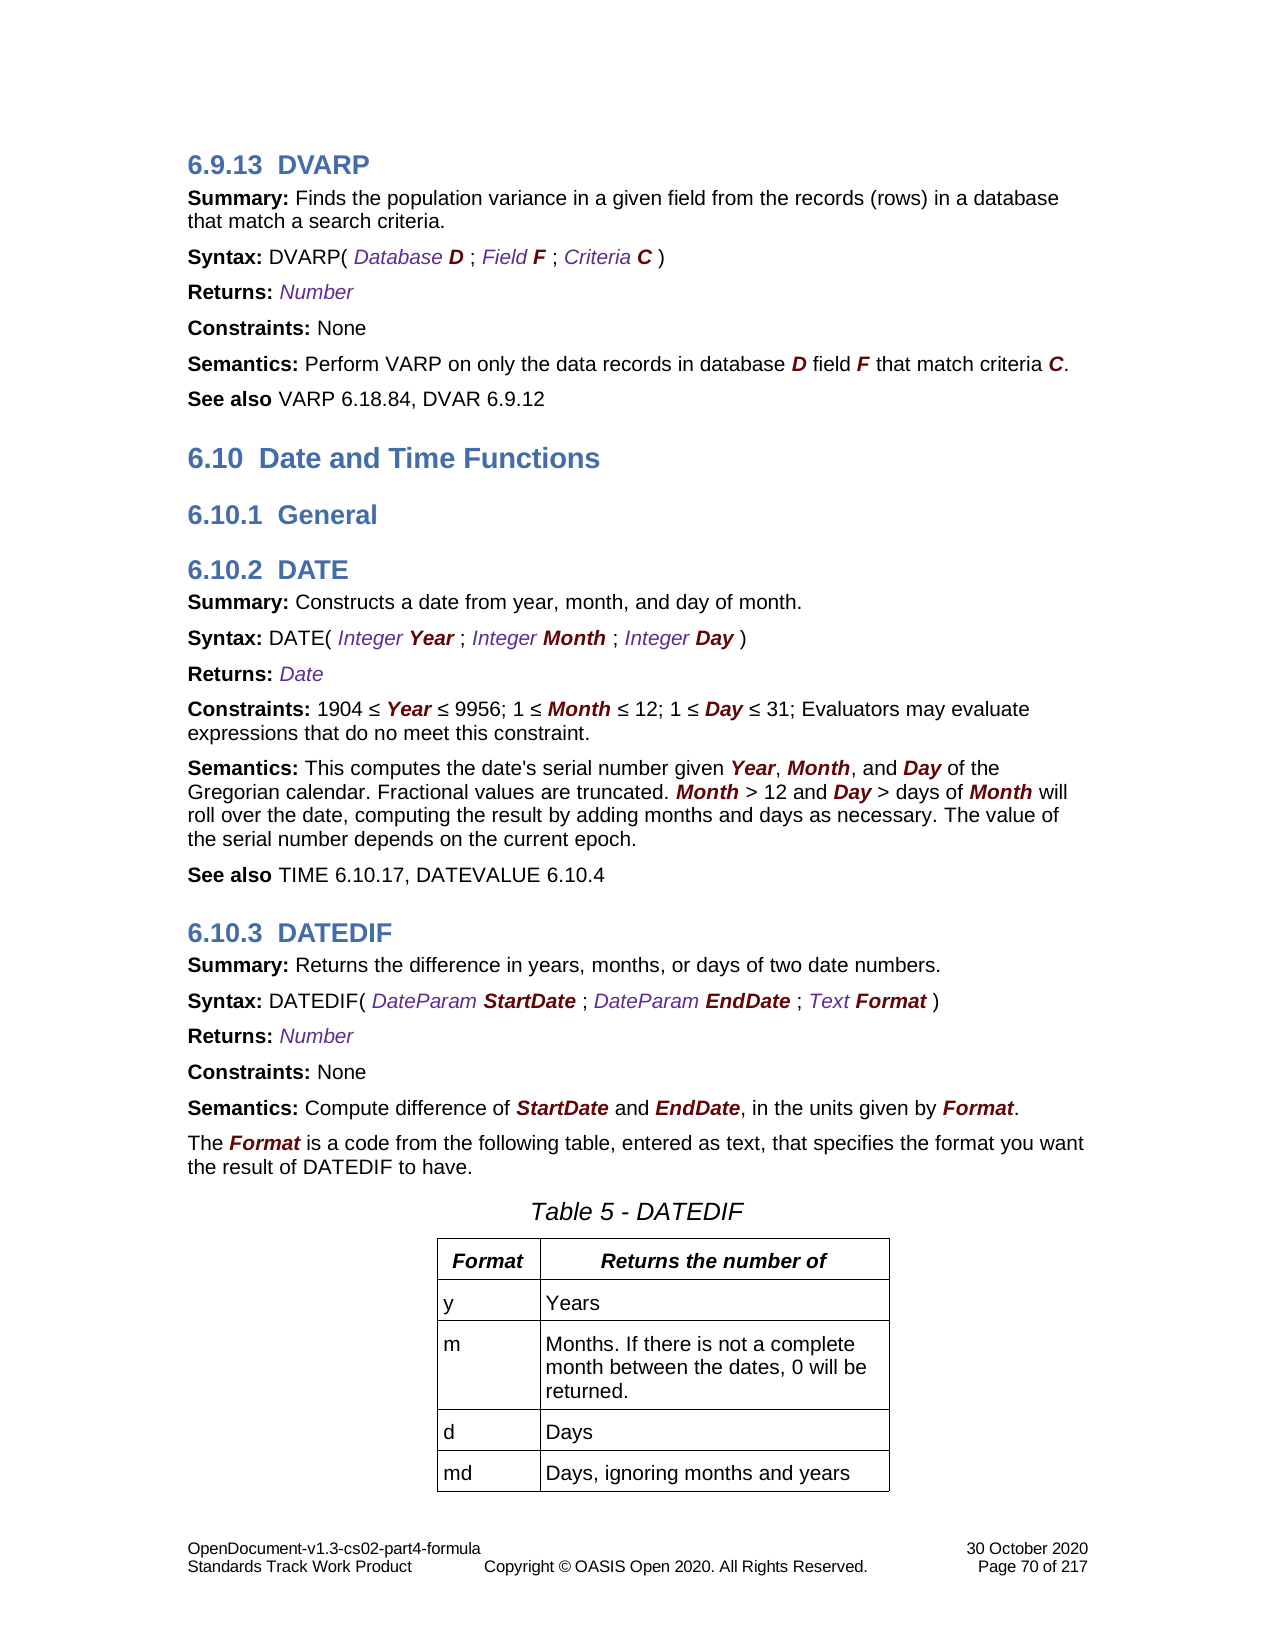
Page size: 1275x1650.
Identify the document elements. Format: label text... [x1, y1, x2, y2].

table_cell d [438, 1410, 540, 1450]
text See also VARP 6.18.84, DVAR 6.9.12 [187, 388, 1088, 411]
text Constraints: None [187, 1061, 1088, 1084]
text Summary: Finds the population variance in a given field from the records (rows) in a database that match a search criteria. [187, 186, 1088, 233]
table_cell Days [541, 1410, 889, 1450]
text Returns: Number [187, 1025, 1088, 1048]
text Semantics: This computes the date's serial number given Year, Month, and Day of the Gregorian calendar. Fractional values are truncated. Month > 12 and Day > days of Month will roll over the date, computing the result by adding months and days as necessary. The value of the serial number depends on the current epoch. [187, 757, 1088, 851]
text Returns: Date [187, 662, 1088, 686]
text The Format is a code from the following table, entered as text, that specifies the format you want the result of DATEDIF to have. [187, 1132, 1088, 1179]
text Table 5 - DATEDIF [187, 1197, 1088, 1226]
text Syntax: DATEDIF( DateParam StartDate ; DateParam EndDate ; Text Format ) [187, 989, 1088, 1013]
text Semantics: Perform VARP on only the data records in database D field F that match criteria C. [187, 352, 1088, 376]
text Semantics: Compute difference of StartDate and EndDate, in the units given by Format. [187, 1096, 1088, 1120]
text Constraints: 1904 ≤ Year ≤ 9956; 1 ≤ Month ≤ 12; 1 ≤ Day ≤ 31; Evaluators may evaluate expressions that do no meet this constraint. [187, 698, 1088, 745]
subtitle Date and Time Functions [187, 442, 1088, 475]
text Syntax: DVARP( Database D ; Field F ; Criteria C ) [187, 245, 1088, 269]
text Summary: Returns the difference in years, months, or days of two date numbers. [187, 954, 1088, 977]
subtitle DVARP [187, 150, 1088, 180]
subtitle General [187, 500, 1088, 530]
text Summary: Constructs a date from year, month, and day of month. [187, 591, 1088, 614]
text Returns: Number [187, 281, 1088, 304]
table_cell Years [541, 1280, 889, 1320]
subtitle DATE [187, 555, 1088, 585]
text Constraints: None [187, 316, 1088, 340]
text Syntax: DATE( Integer Year ; Integer Month ; Integer Day ) [187, 626, 1088, 650]
table_cell md [438, 1451, 540, 1491]
subtitle DATEDIF [187, 918, 1088, 948]
table_cell m [438, 1321, 540, 1408]
table_header Returns the number of [541, 1239, 889, 1279]
table_cell Days, ignoring months and years [541, 1451, 889, 1491]
text See also TIME 6.10.17, DATEVALUE 6.10.4 [187, 863, 1088, 887]
table_header Format [438, 1239, 540, 1279]
table_cell Months. If there is not a complete month between the dates, 0 will be returned. [541, 1321, 889, 1408]
table_cell y [438, 1280, 540, 1320]
